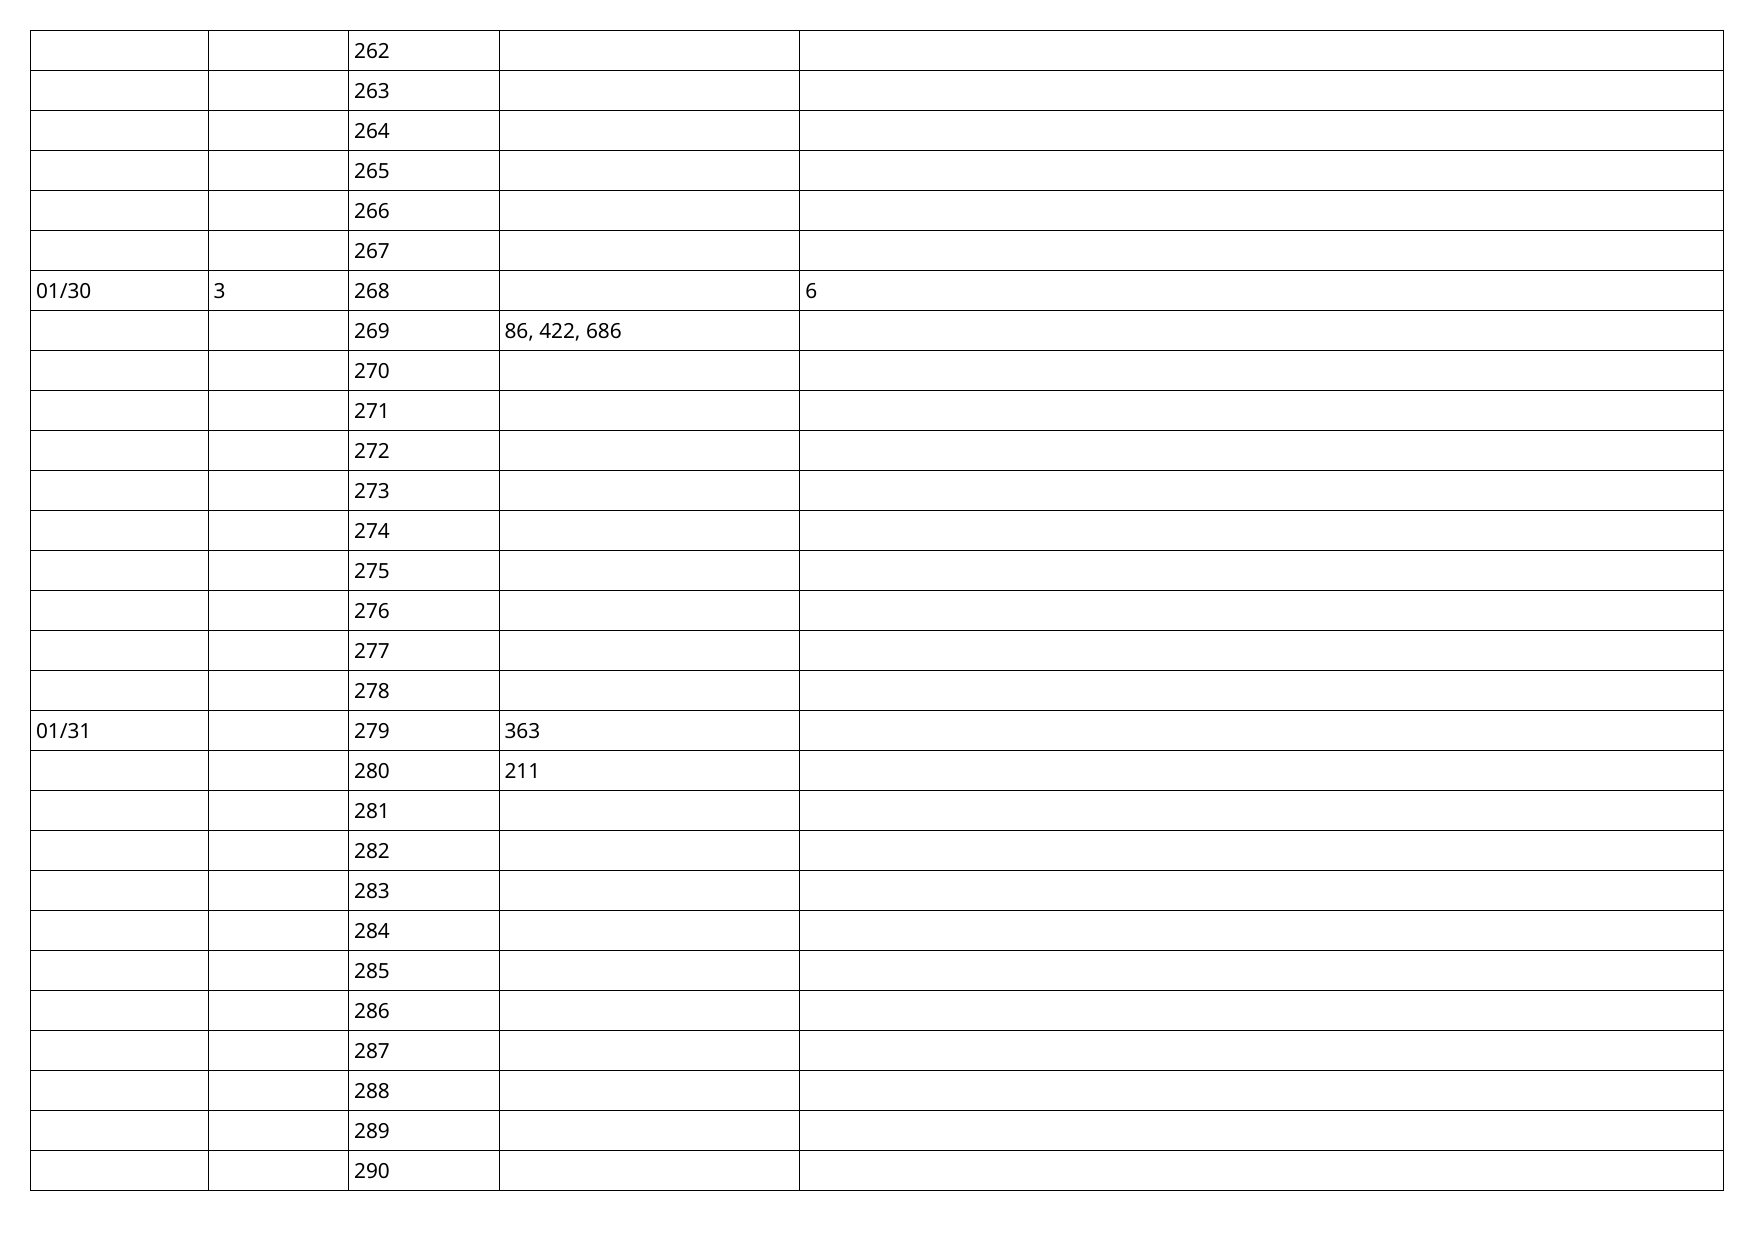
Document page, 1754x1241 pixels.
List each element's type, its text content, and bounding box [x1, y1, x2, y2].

table_cell [31, 1151, 208, 1190]
table_cell [31, 991, 208, 1030]
table_cell [31, 31, 208, 70]
table_cell [209, 511, 348, 550]
table_cell [800, 871, 1723, 910]
table_cell [800, 311, 1723, 350]
table_cell 282 [349, 831, 499, 870]
table_cell [800, 791, 1723, 830]
table_cell 279 [349, 711, 499, 750]
table_cell [209, 951, 348, 990]
table_cell [800, 191, 1723, 230]
table_cell [209, 351, 348, 390]
table_cell [209, 1031, 348, 1070]
table_cell [500, 151, 799, 190]
table_cell [500, 391, 799, 430]
table_cell [209, 911, 348, 950]
table_cell [209, 871, 348, 910]
table_cell [800, 911, 1723, 950]
table_cell [800, 31, 1723, 70]
table_cell [500, 271, 799, 310]
table_cell [500, 1111, 799, 1150]
table_cell [209, 151, 348, 190]
table_cell [500, 791, 799, 830]
table_cell [500, 431, 799, 470]
table_cell 280 [349, 751, 499, 790]
table_cell 211 [500, 751, 799, 790]
table_cell 284 [349, 911, 499, 950]
table_cell [500, 191, 799, 230]
table_cell 283 [349, 871, 499, 910]
table_cell [31, 391, 208, 430]
table_cell 271 [349, 391, 499, 430]
table_cell [31, 1111, 208, 1150]
table_cell [31, 191, 208, 230]
table_cell 269 [349, 311, 499, 350]
table_cell 286 [349, 991, 499, 1030]
table_cell [209, 431, 348, 470]
table_cell [31, 831, 208, 870]
table_cell [31, 151, 208, 190]
table_cell [500, 871, 799, 910]
table_cell [209, 71, 348, 110]
table_cell [500, 1071, 799, 1110]
table_cell [209, 671, 348, 710]
table_cell [800, 671, 1723, 710]
table_cell [31, 751, 208, 790]
table_cell [31, 111, 208, 150]
table_cell [800, 991, 1723, 1030]
table_cell 263 [349, 71, 499, 110]
table_cell [800, 471, 1723, 510]
table_cell 277 [349, 631, 499, 670]
table_cell [209, 591, 348, 630]
table_cell [31, 791, 208, 830]
table_cell [209, 991, 348, 1030]
table_cell [800, 751, 1723, 790]
table_cell [31, 551, 208, 590]
table_cell [209, 471, 348, 510]
table_cell [800, 951, 1723, 990]
table_cell [209, 311, 348, 350]
table_cell 275 [349, 551, 499, 590]
table_cell 276 [349, 591, 499, 630]
table_cell 289 [349, 1111, 499, 1150]
table_cell [31, 351, 208, 390]
table_cell [31, 311, 208, 350]
table_cell 290 [349, 1151, 499, 1190]
table_cell 262 [349, 31, 499, 70]
table_cell [800, 631, 1723, 670]
table_cell [209, 1111, 348, 1150]
table_cell [31, 591, 208, 630]
table_cell [209, 831, 348, 870]
table_cell 01/31 [31, 711, 208, 750]
table_cell [800, 1111, 1723, 1150]
table_cell [500, 951, 799, 990]
table_cell [31, 511, 208, 550]
table_cell [500, 471, 799, 510]
table_cell [500, 231, 799, 270]
table_cell [800, 831, 1723, 870]
table_cell 01/30 [31, 271, 208, 310]
table_cell [31, 631, 208, 670]
table_cell [800, 591, 1723, 630]
table_cell 278 [349, 671, 499, 710]
table_cell [500, 511, 799, 550]
table_cell [209, 231, 348, 270]
table_cell [31, 951, 208, 990]
table_cell [209, 791, 348, 830]
table_cell [209, 111, 348, 150]
table_cell 287 [349, 1031, 499, 1070]
table_cell 281 [349, 791, 499, 830]
table_cell [209, 711, 348, 750]
table_cell [500, 831, 799, 870]
table_cell 267 [349, 231, 499, 270]
table_cell 268 [349, 271, 499, 310]
table_cell 264 [349, 111, 499, 150]
table_cell [800, 151, 1723, 190]
table_cell [800, 1071, 1723, 1110]
table_cell [31, 671, 208, 710]
table_cell [31, 871, 208, 910]
table_cell [500, 1151, 799, 1190]
table_cell [500, 31, 799, 70]
table_cell 3 [209, 271, 348, 310]
table_cell [31, 911, 208, 950]
table_cell [209, 631, 348, 670]
table_cell [500, 351, 799, 390]
table_cell [500, 911, 799, 950]
table_cell [209, 1151, 348, 1190]
table_cell [500, 71, 799, 110]
table_cell 270 [349, 351, 499, 390]
table_cell [800, 431, 1723, 470]
table_cell 363 [500, 711, 799, 750]
table_cell [209, 191, 348, 230]
table_cell [800, 711, 1723, 750]
table_cell [800, 1151, 1723, 1190]
table_cell [31, 71, 208, 110]
table_cell 272 [349, 431, 499, 470]
table_cell [800, 111, 1723, 150]
table_cell [500, 631, 799, 670]
table_cell [31, 1031, 208, 1070]
table_cell [500, 551, 799, 590]
table_cell [800, 391, 1723, 430]
table_cell 288 [349, 1071, 499, 1110]
table_cell 285 [349, 951, 499, 990]
table_cell 265 [349, 151, 499, 190]
table_cell [31, 471, 208, 510]
table_cell 266 [349, 191, 499, 230]
table_cell [800, 231, 1723, 270]
table_cell [500, 591, 799, 630]
table_cell [209, 751, 348, 790]
table_cell [209, 551, 348, 590]
table_cell [209, 1071, 348, 1110]
table_cell [500, 111, 799, 150]
table_cell [500, 1031, 799, 1070]
table_cell [800, 511, 1723, 550]
table_cell 274 [349, 511, 499, 550]
table_cell 86, 422, 686 [500, 311, 799, 350]
table_cell [800, 351, 1723, 390]
table_cell [800, 551, 1723, 590]
table_cell [209, 391, 348, 430]
table_cell 6 [800, 271, 1723, 310]
table_cell [800, 71, 1723, 110]
table_cell [209, 31, 348, 70]
table_cell [31, 431, 208, 470]
table_cell [31, 231, 208, 270]
table_cell [500, 991, 799, 1030]
table_cell [31, 1071, 208, 1110]
table_cell [500, 671, 799, 710]
table_cell 273 [349, 471, 499, 510]
table_cell [800, 1031, 1723, 1070]
